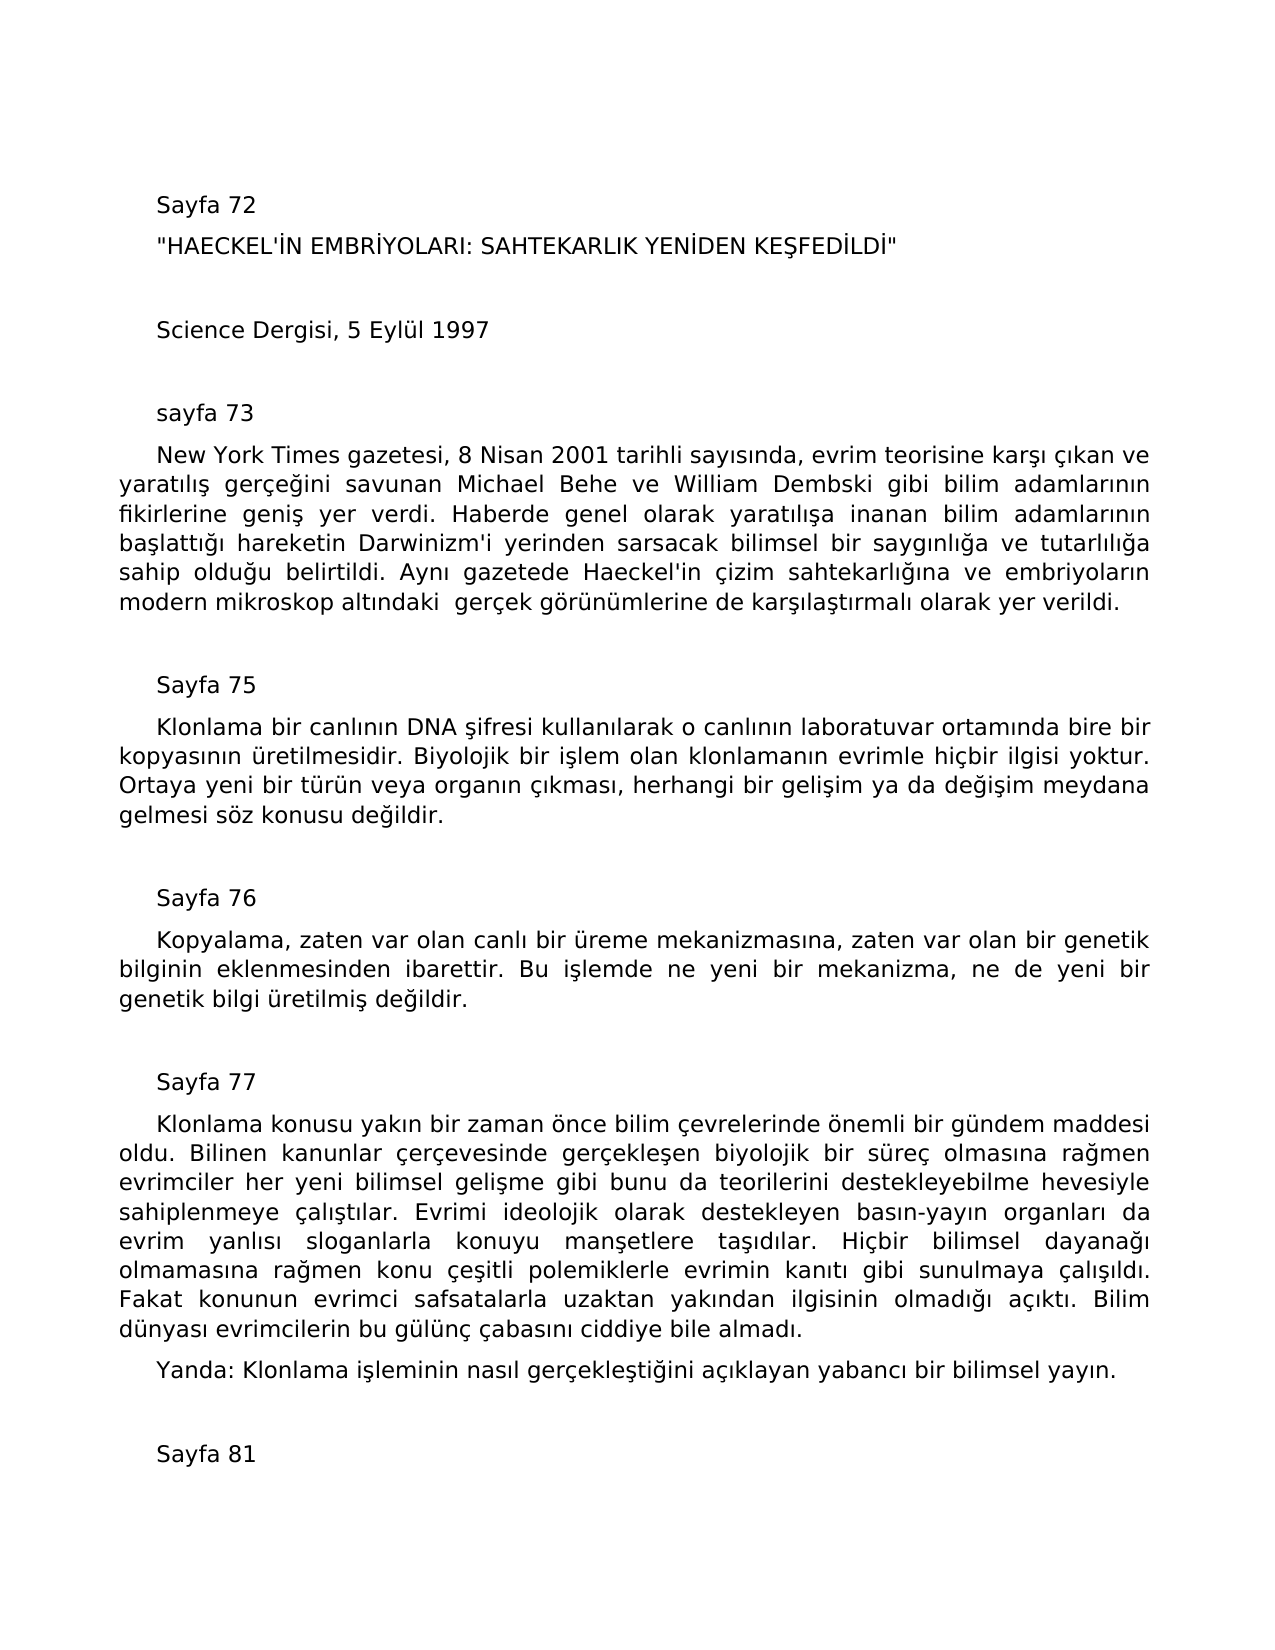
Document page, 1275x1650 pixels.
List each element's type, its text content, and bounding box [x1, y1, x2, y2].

text New York Times gazetesi, 8 Nisan 2001 tarihli sayısında, evrim teorisine karşı çıkan ve yaratılış gerçeğini savunan Michael Behe ve William Dembski gibi bilim adamlarının fikirlerine geniş yer verdi. Haberde genel olarak yaratılışa inanan bilim adamlarının başlattığı hareketin Darwinizm'i yerinden sarsacak bilimsel bir saygınlığa ve tutarlılığa sahip olduğu belirtildi. Aynı gazetede Haeckel'in çizim sahtekarlığına ve embriyoların modern mikroskop altındaki gerçek görünümlerine de karşılaştırmalı olarak yer verildi. [119, 442, 1152, 615]
text Klonlama bir canlının DNA şifresi kullanılarak o canlının laboratuvar ortamında bire bir kopyasının üretilmesidir. Biyolojik bir işlem olan klonlamanın evrimle hiçbir ilgisi yoktur. Ortaya yeni bir türün veya organın çıkması, herhangi bir gelişim ya da değişim meydana gelmesi söz konusu değildir. [119, 714, 1152, 828]
text Klonlama konusu yakın bir zaman önce bilim çevrelerinde önemli bir gündem maddesi oldu. Bilinen kanunlar çerçevesinde gerçekleşen biyolojik bir süreç olmasına rağmen evrimciler her yeni bilimsel gelişme gibi bunu da teorilerini destekleyebilme hevesiyle sahiplenmeye çalıştılar. Evrimi ideolojik olarak destekleyen basın-yayın organları da evrim yanlısı sloganlarla konuyu manşetlere taşıdılar. Hiçbir bilimsel dayanağı olmamasına rağmen konu çeşitli polemiklerle evrimin kanıtı gibi sunulmaya çalışıldı. Fakat konunun evrimci safsatalarla uzaktan yakından ilgisinin olmadığı açıktı. Bilim dünyası evrimcilerin bu gülünç çabasını ciddiye bile almadı. [119, 1111, 1152, 1343]
text Yanda: Klonlama işleminin nasıl gerçekleştiğini açıklayan yabancı bir bilimsel yayın. [119, 1358, 1152, 1384]
text sayfa 73 [119, 401, 1152, 427]
text Sayfa 75 [119, 672, 1152, 699]
text Sayfa 81 [119, 1441, 1152, 1468]
text "HAECKEL'İN EMBRİYOLARI: SAHTEKARLIK YENİDEN KEŞFEDİLDİ" [119, 233, 1152, 260]
text Sayfa 77 [119, 1069, 1152, 1096]
text Science Dergisi, 5 Eylül 1997 [119, 317, 1152, 344]
text Sayfa 72 [119, 192, 1152, 218]
text Sayfa 76 [119, 885, 1152, 912]
text Kopyalama, zaten var olan canlı bir üreme mekanizmasına, zaten var olan bir genetik bilginin eklenmesinden ibarettir. Bu işlemde ne yeni bir mekanizma, ne de yeni bir genetik bilgi üretilmiş değildir. [119, 927, 1152, 1012]
